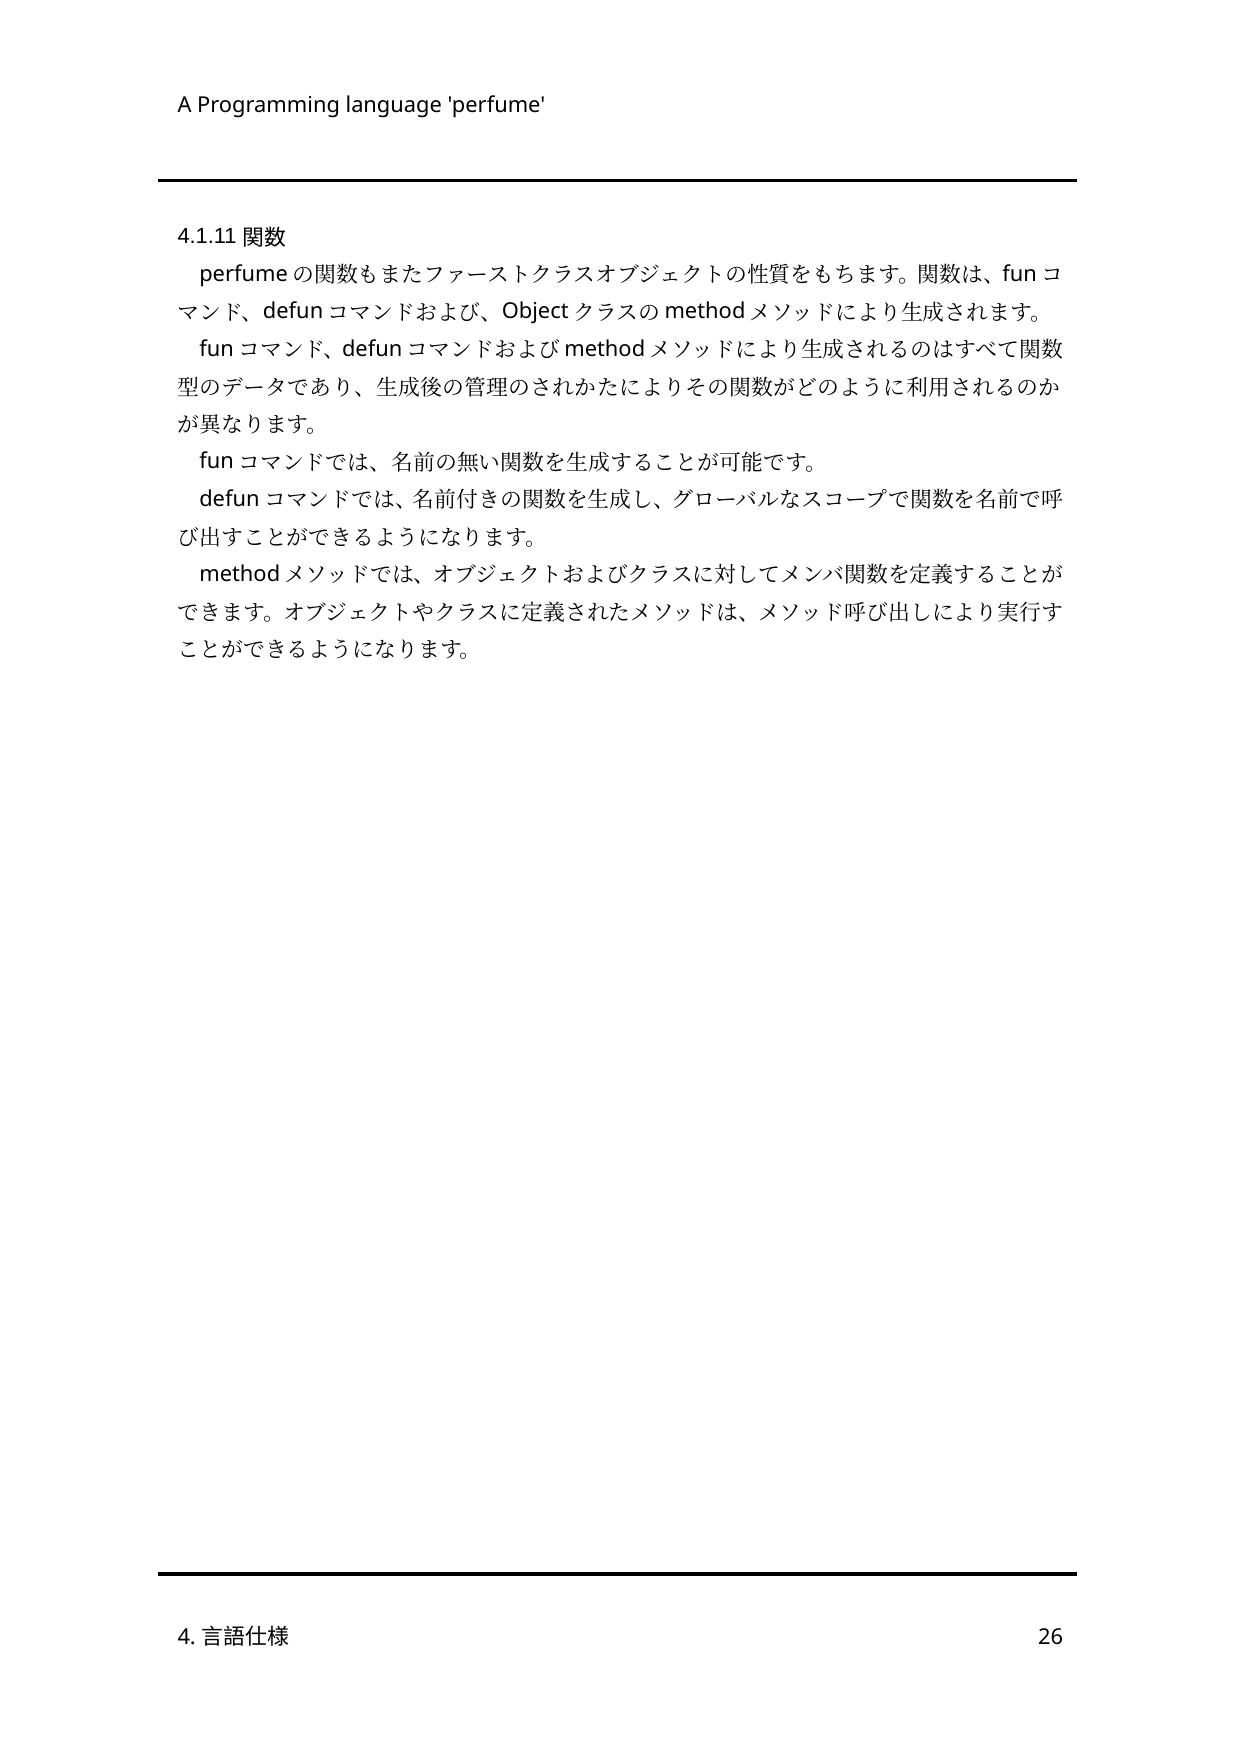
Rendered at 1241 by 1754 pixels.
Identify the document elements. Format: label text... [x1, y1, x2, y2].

text methodメソッドでは、オブジェクトおよびクラスに対してメンバ関数を定義することができます。オブジェクトやクラスに定義されたメソッドは、メソッド呼び出しにより実行すことができるようになります。 [177, 554, 1063, 667]
text perfumeの関数もまたファーストクラスオブジェクトの性質をもちます。関数は、funコマンド、defunコマンドおよび、Objectクラスのmethodメソッドにより生成されます。 [177, 254, 1063, 329]
text funコマンドでは、名前の無い関数を生成することが可能です。 [177, 442, 1063, 479]
text funコマンド、defunコマンドおよびmethodメソッドにより生成されるのはすべて関数型のデータであり、生成後の管理のされかたによりその関数がどのように利用されるのかが異なります。 [177, 329, 1063, 442]
text defunコマンドでは、名前付きの関数を生成し、グローバルなスコープで関数を名前で呼び出すことができるようになります。 [177, 479, 1063, 554]
subtitle 4.1.11 関数 [177, 217, 1063, 254]
